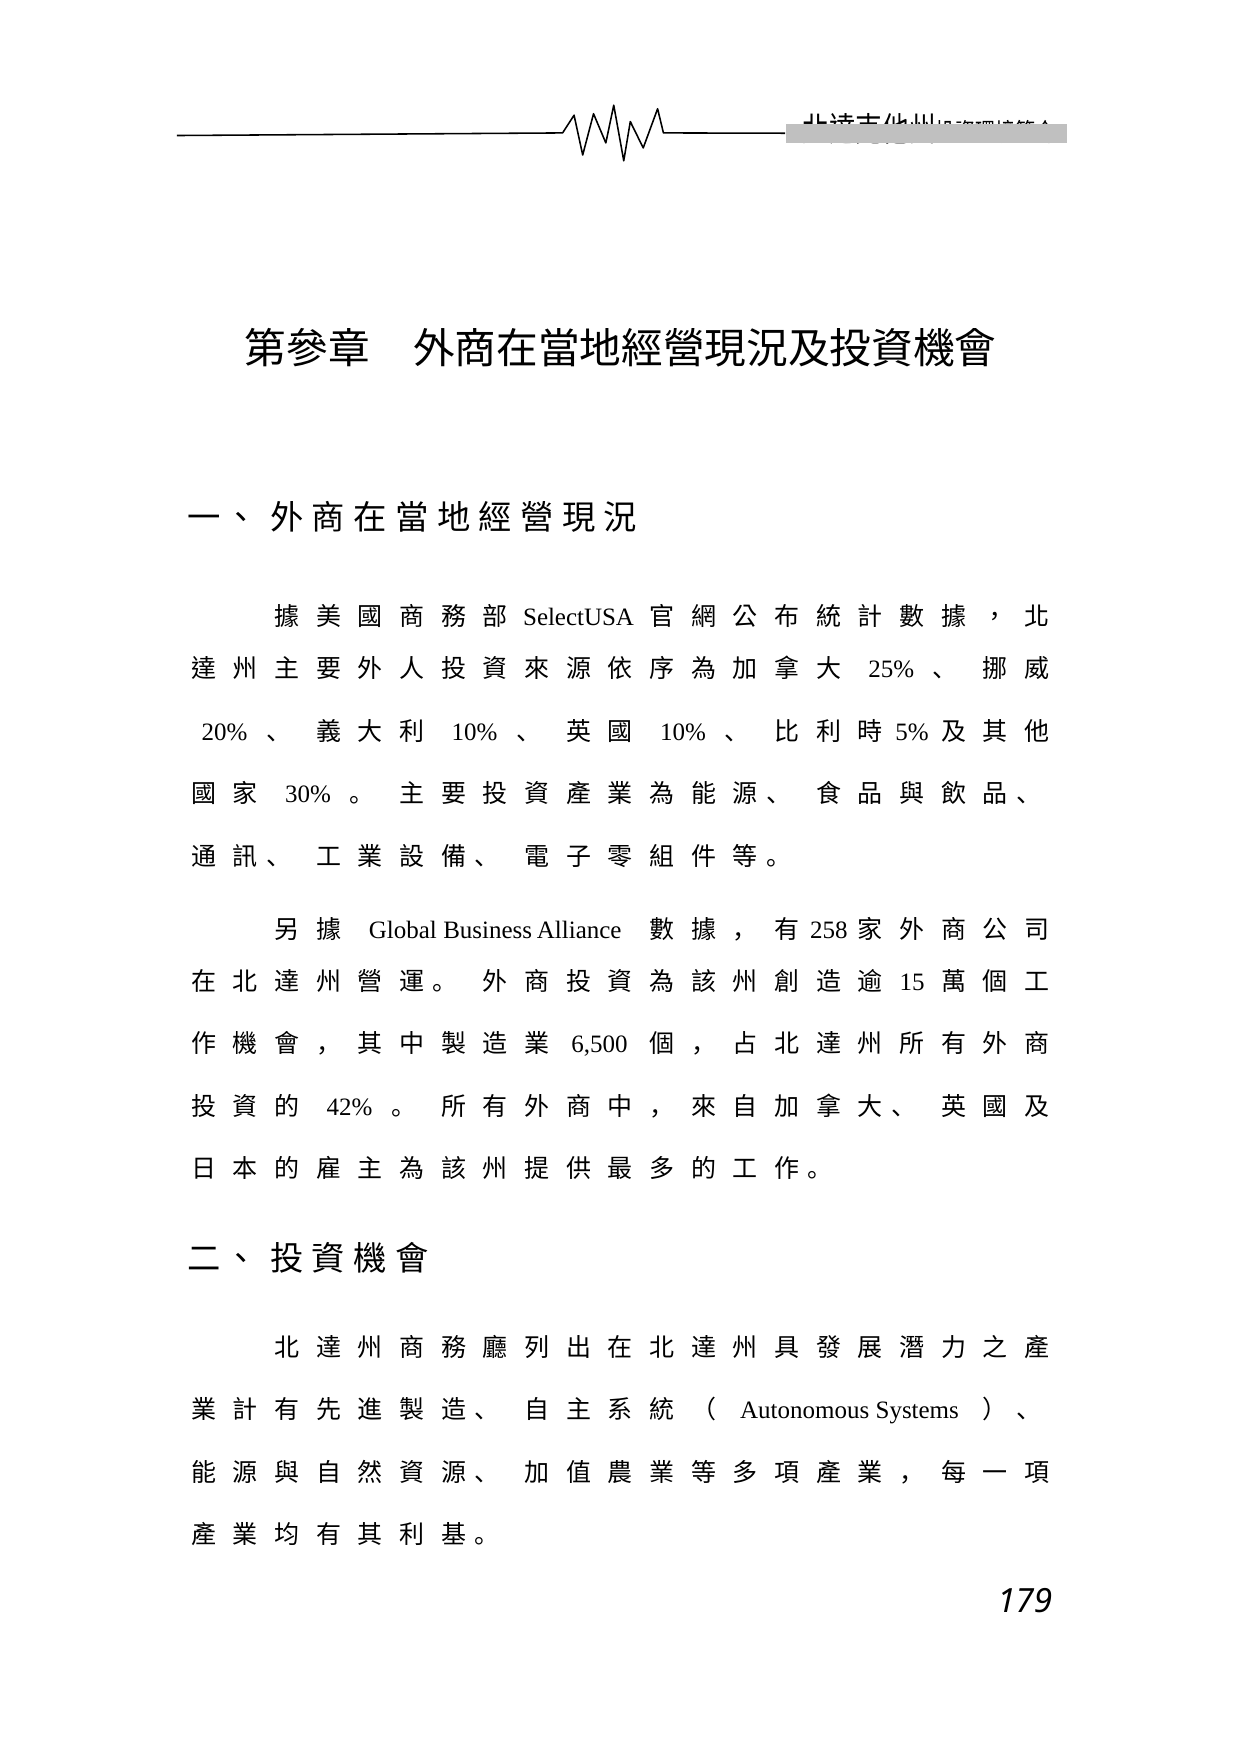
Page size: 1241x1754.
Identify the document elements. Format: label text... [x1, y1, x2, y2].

text 二、投資機會 [183, 1214, 1058, 1277]
text 第參章 外商在當地經營現況及投資機會 [183, 304, 1058, 366]
text 北達州商務廳列出在北達州具發展潛力之產業計有先進製造、自主系統（Autonomous Systems）、能源與自然資源、加值農業等多項產業，每一項產業均有其利基。 [183, 1304, 1058, 1554]
text 一、外商在當地經營現況 [183, 473, 1058, 536]
text 另據Global Business Alliance數據，有258家外商公司在北達州營運。外商投資為該州創造逾15萬個工作機會，其中製造業6,500個，占北達州所有外商投資的42%。所有外商中，來自加拿大、英國及日本的雇主為該州提供最多的工作。 [183, 875, 1058, 1188]
text 據美國商務部SelectUSA官網公布統計數據，北達州主要外人投資來源依序為加拿大25%、挪威20%、義大利10%、英國10%、比利時5%及其他國家30%。主要投資產業為能源、食品與飲品、通訊、工業設備、電子零組件等。 [183, 563, 1058, 875]
